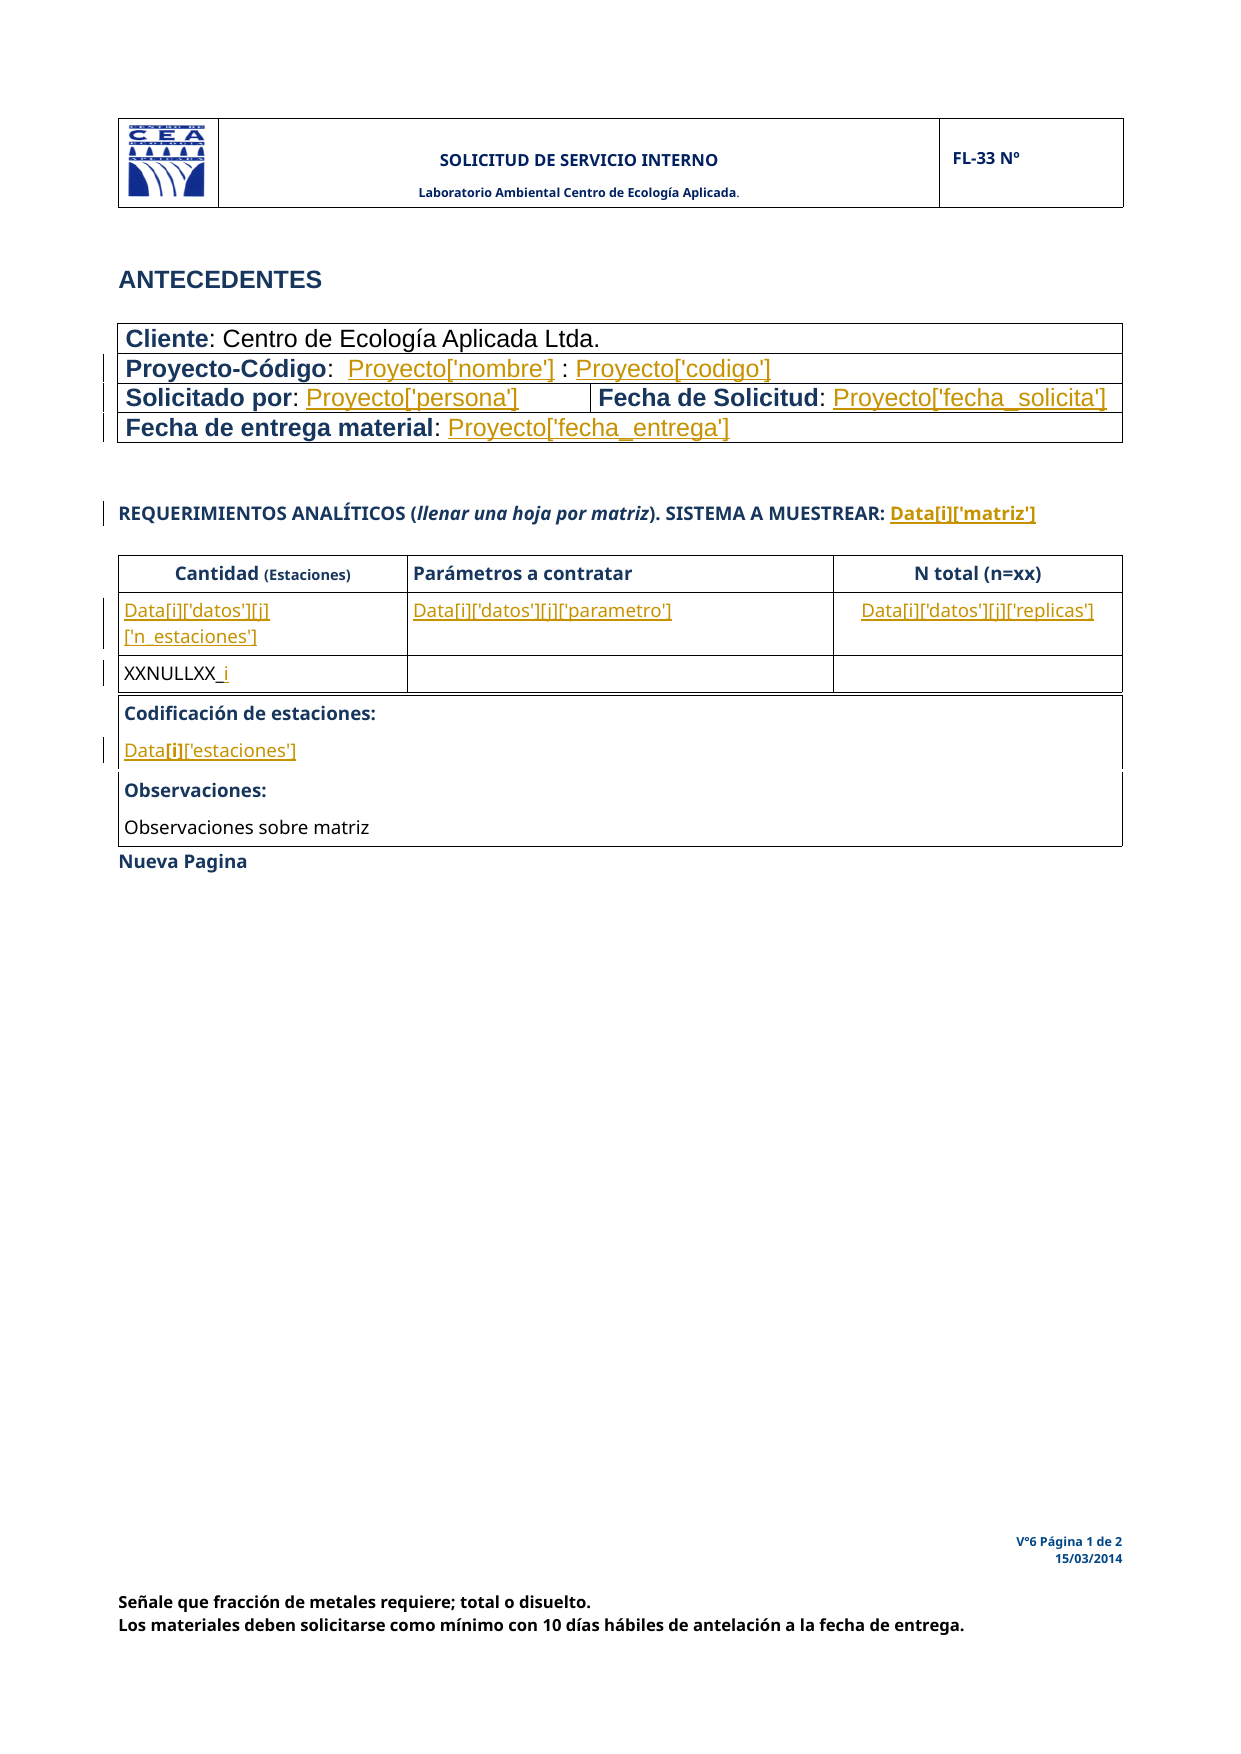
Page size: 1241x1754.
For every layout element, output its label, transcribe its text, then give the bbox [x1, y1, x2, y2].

table_header Parámetros a contratar [408, 556, 833, 592]
table_cell [408, 656, 833, 692]
table_cell Fecha de entrega material: Proyecto['fecha_entrega'] [118, 413, 1122, 442]
table_cell Data[i]['datos'][j]['n_estaciones'] [119, 593, 407, 654]
table_cell Solicitado por: Proyecto['persona'] [118, 384, 590, 412]
table_header Cliente: Centro de Ecología Aplicada Ltda. [118, 324, 1122, 353]
table_header Codificación de estaciones: [119, 696, 1122, 732]
text ANTECEDENTES [118, 265, 1122, 294]
table_cell Proyecto-Código: Proyecto['nombre'] : Proyecto['codigo'] [118, 354, 1122, 382]
table_cell Observaciones sobre matriz [119, 809, 1122, 846]
table_cell Data[i]['datos'][j]['parametro'] [408, 593, 833, 654]
table_header Cantidad (Estaciones) [119, 556, 407, 592]
table_header N total (n=xx) [834, 556, 1122, 592]
table_cell Fecha de Solicitud: Proyecto['fecha_solicita'] [591, 384, 1122, 412]
text Nueva Pagina [118, 848, 1122, 874]
table_cell Data[i]['estaciones'] [119, 732, 1122, 769]
table_header Observaciones: [119, 772, 1122, 808]
table_cell Data[i]['datos'][j]['replicas'] [834, 593, 1122, 654]
picture [124, 123, 210, 198]
table_cell [834, 656, 1122, 692]
text REQUERIMIENTOS ANALÍTICOS (llenar una hoja por matriz). SISTEMA A MUESTREAR: Data[i]['matriz'] [118, 501, 1122, 526]
table_cell XXNULLXX_i [119, 656, 407, 692]
